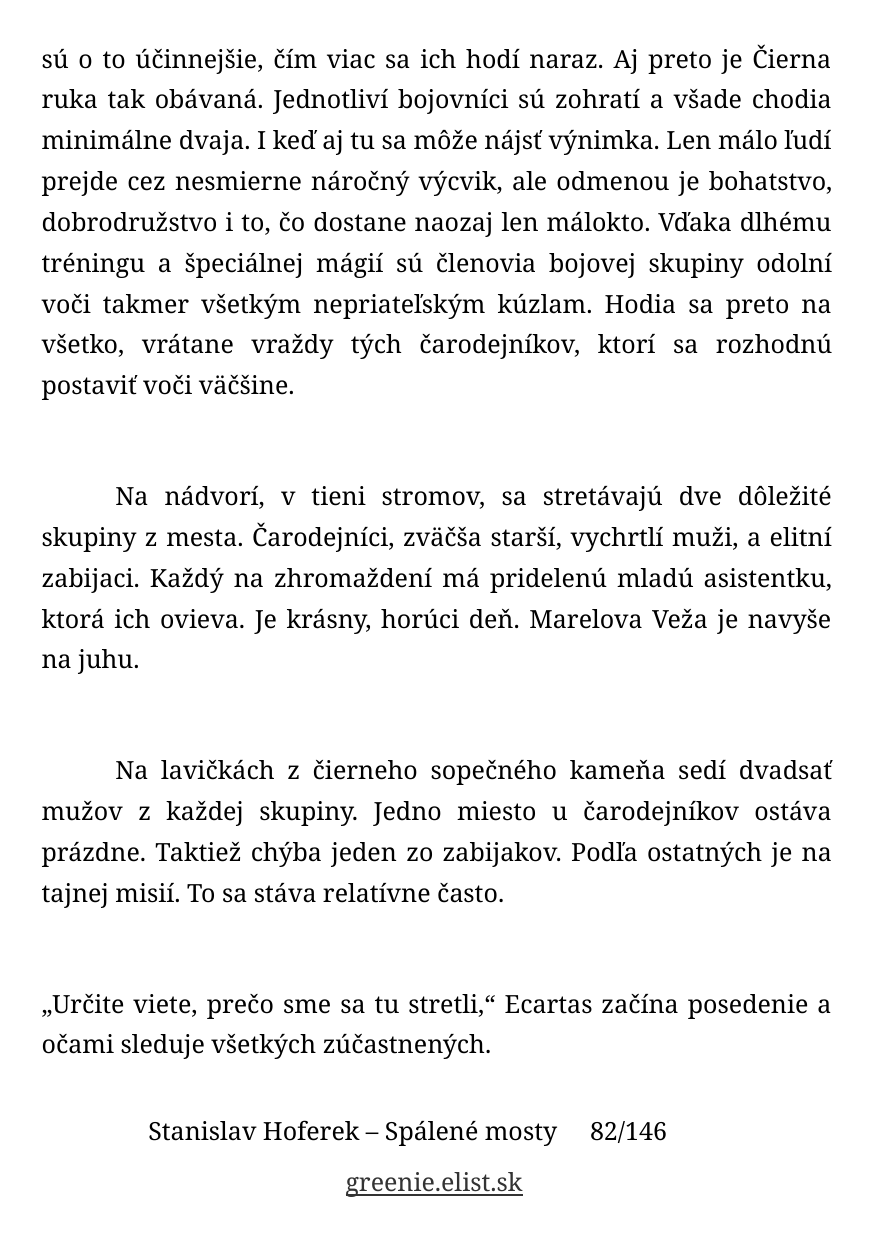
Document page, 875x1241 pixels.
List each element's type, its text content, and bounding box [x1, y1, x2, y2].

text sú o to účinnejšie, čím viac sa ich hodí naraz. Aj preto je Čierna ruka tak obávaná. Jednotliví bojovníci sú zohratí a všade chodia minimálne dvaja. I keď aj tu sa môže nájsť výnimka. Len málo ľudí prejde cez nesmierne náročný výcvik, ale odmenou je bohatstvo, dobrodružstvo i to, čo dostane naozaj len málokto. Vďaka dlhému tréningu a špeciálnej mágií sú členovia bojovej skupiny odolní voči takmer všetkým nepriateľským kúzlam. Hodia sa preto na všetko, vrátane vraždy tých čarodejníkov, ktorí sa rozhodnú postaviť voči väčšine. [41, 41, 833, 402]
text „Určite viete, prečo sme sa tu stretli,“ Ecartas začína posedenie a očami sleduje všetkých zúčastnených. [41, 986, 833, 1061]
text Na lavičkách z čierneho sopečného kameňa sedí dvadsať mužov z každej skupiny. Jedno miesto u čarodejníkov ostáva prázdne. Taktiež chýba jeden zo zabijakov. Podľa ostatných je na tajnej misií. To sa stáva relatívne často. [41, 753, 833, 909]
text Na nádvorí, v tieni stromov, sa stretávajú dve dôležité skupiny z mesta. Čarodejníci, zväčša starší, vychrtlí muži, a elitní zabijaci. Každý na zhromaždení má pridelenú mladú asistentku, ktorá ich ovieva. Je krásny, horúci deň. Marelova Veža je navyše na juhu. [41, 479, 833, 676]
